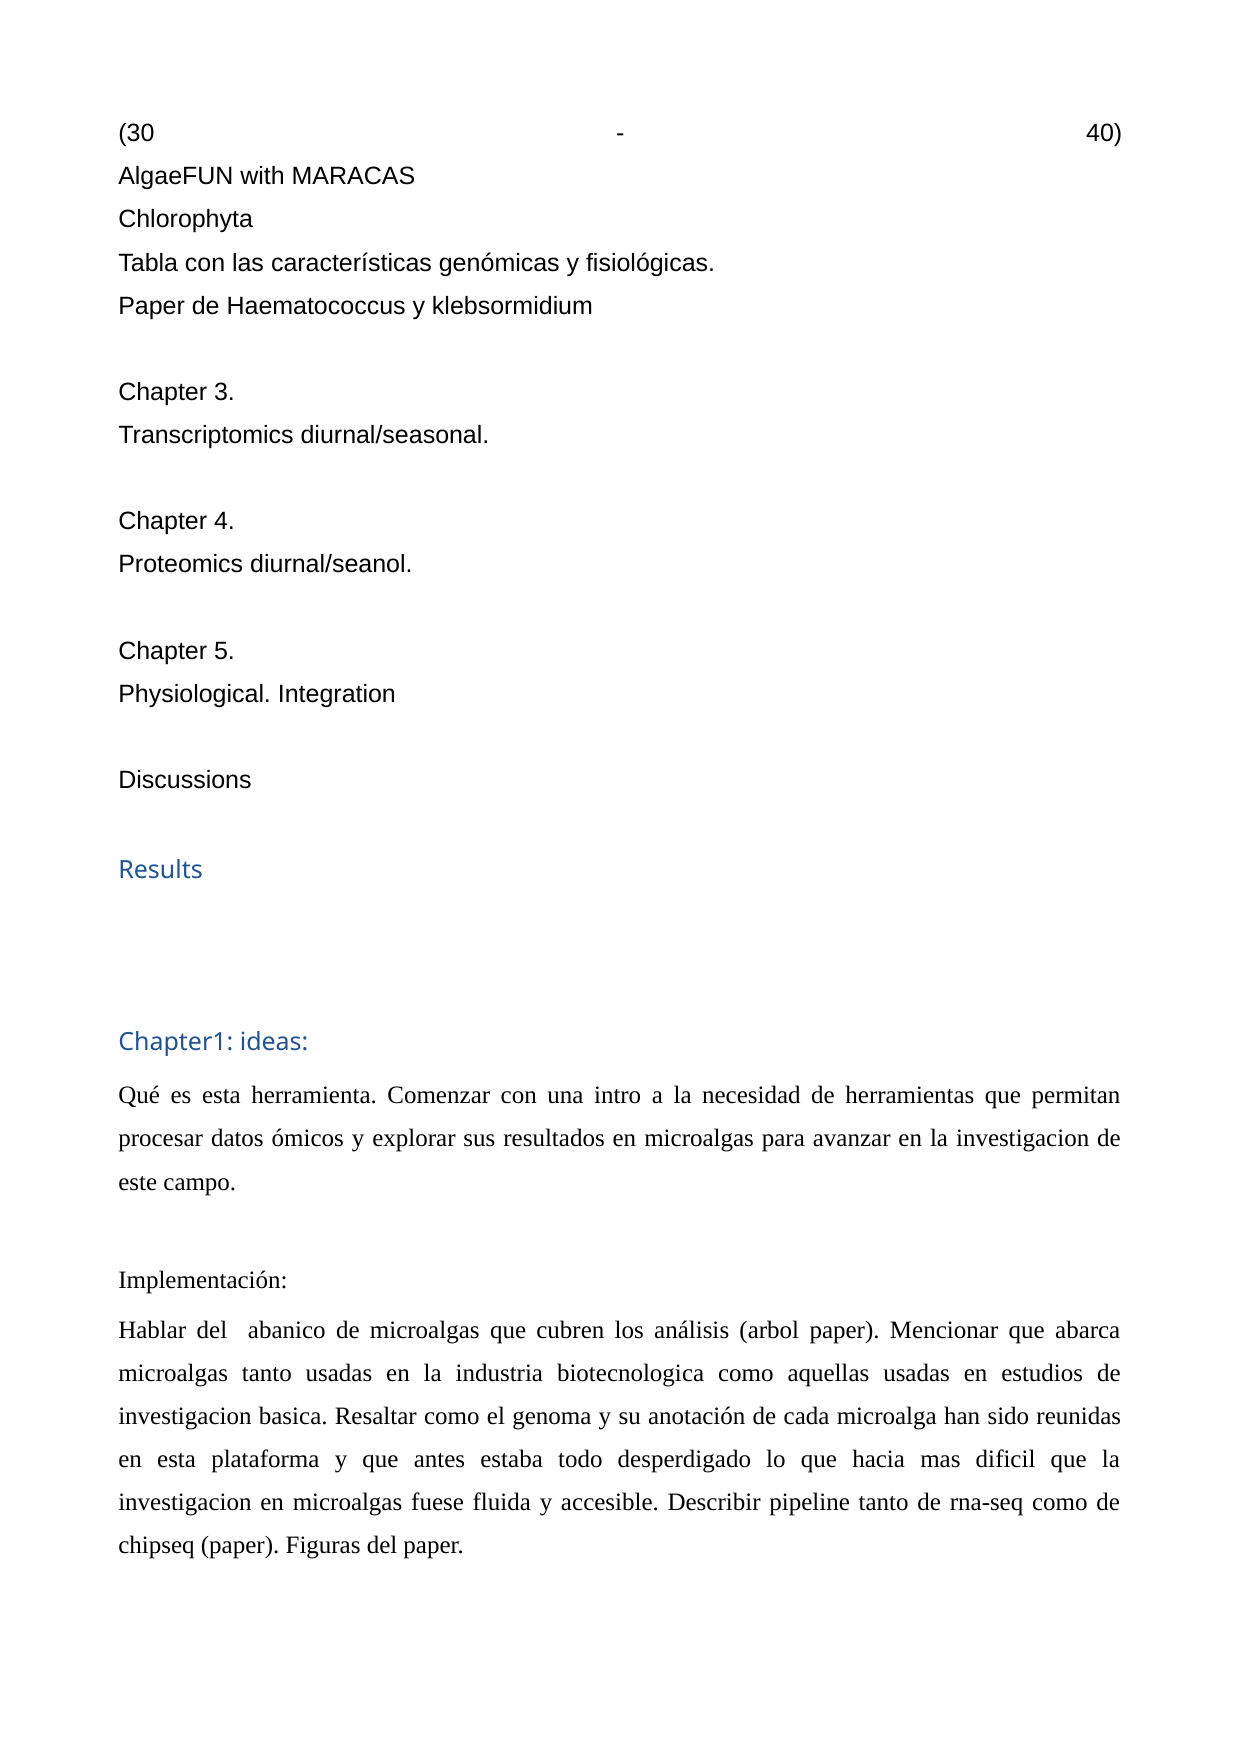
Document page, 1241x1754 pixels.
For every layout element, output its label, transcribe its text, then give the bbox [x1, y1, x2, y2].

text Chapter 3. [118, 377, 1122, 406]
text Chlorophyta [118, 204, 1122, 233]
text (30 - 40) AlgaeFUN with MARACAS [118, 118, 1122, 190]
text Proteomics diurnal/seanol. [118, 549, 1122, 578]
text Physiological. Integration [118, 679, 1122, 707]
text Results [118, 851, 1122, 885]
text Transcriptomics diurnal/seasonal. [118, 420, 1122, 449]
text Chapter1: ideas: [118, 1023, 1122, 1057]
text Implementación: [118, 1265, 1122, 1294]
text Chapter 4. [118, 506, 1122, 535]
text Discussions [118, 765, 1122, 794]
text Paper de Haematococcus y klebsormidium [118, 291, 1122, 319]
text Qué es esta herramienta. Comenzar con una intro a la necesidad de herramientas que permitan procesar datos ómicos y explorar sus resultados en microalgas para avanzar en la investigacion de este campo. [118, 1080, 1122, 1195]
text Tabla con las características genómicas y fisiológicas. [118, 247, 1122, 276]
text Chapter 5. [118, 636, 1122, 664]
text Hablar del abanico de microalgas que cubren los análisis (arbol paper). Mencionar que abarca microalgas tanto usadas en la industria biotecnologica como aquellas usadas en estudios de investigacion basica. Resaltar como el genoma y su anotación de cada microalga han sido reunidas en esta plataforma y que antes estaba todo desperdigado lo que hacia mas dificil que la investigacion en microalgas fuese fluida y accesible. Describir pipeline tanto de rna-seq como de chipseq (paper). Figuras del paper. [118, 1315, 1122, 1559]
